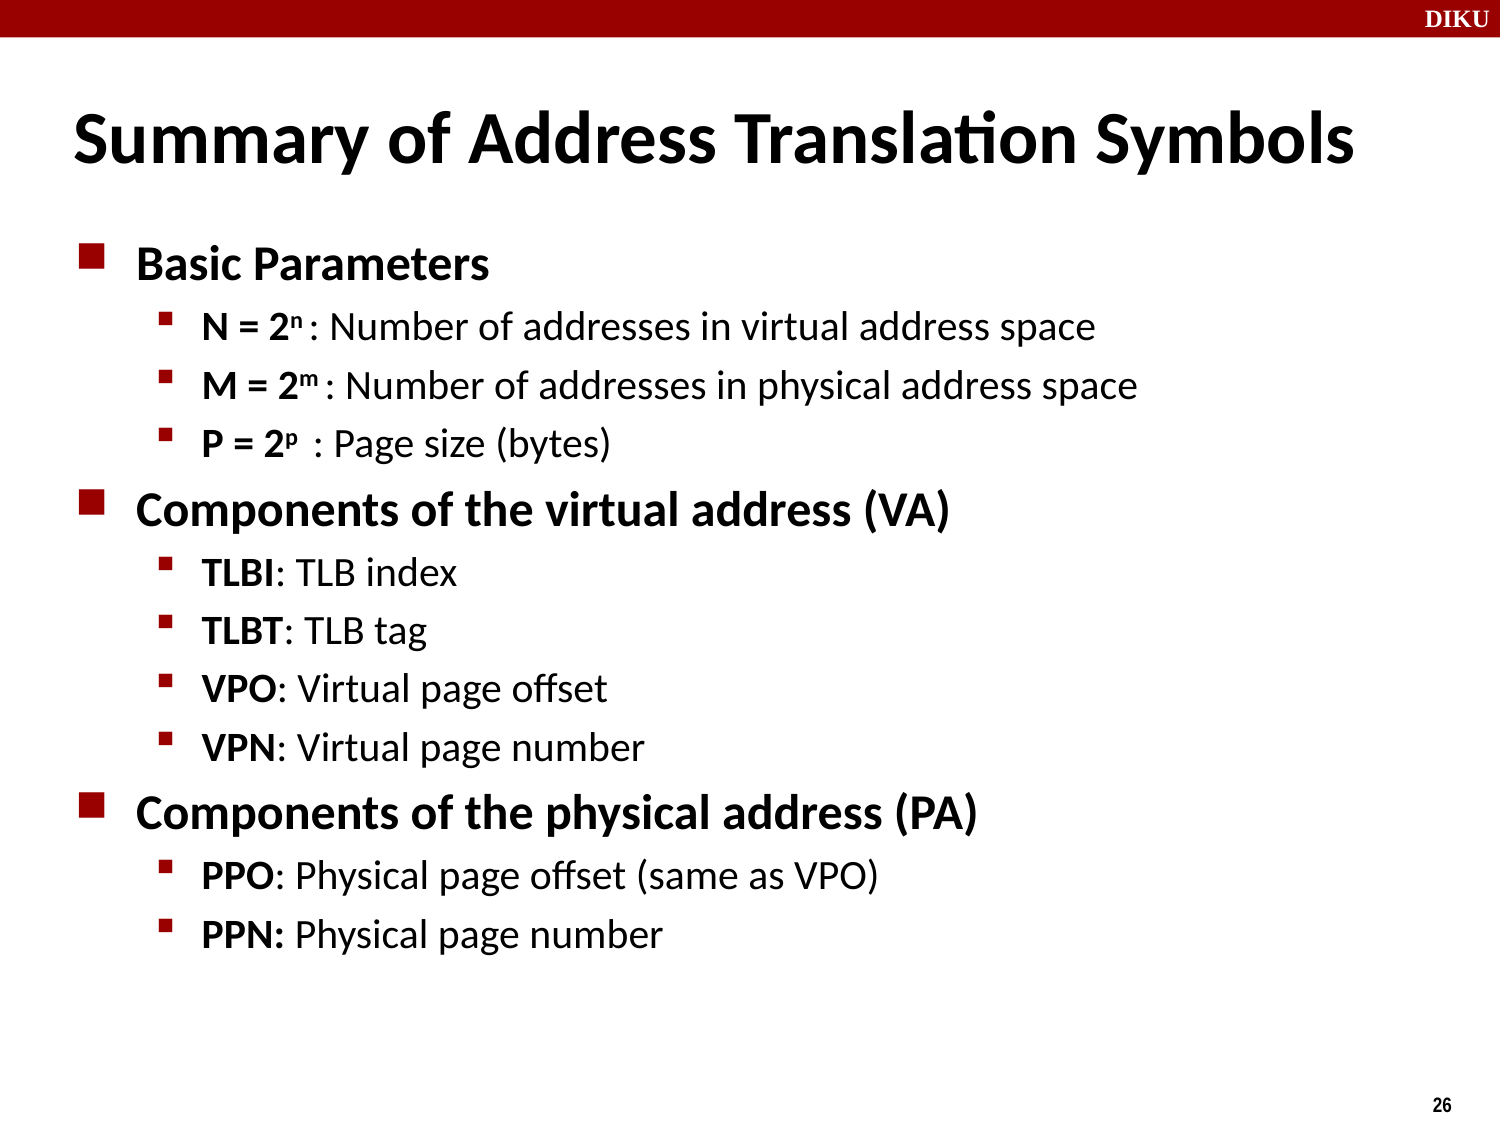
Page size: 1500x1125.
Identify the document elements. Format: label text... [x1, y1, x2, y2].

text_box Basic Parameters N = 2n : Number of addresses in virtual address space M = 2m : Number of addresses in physical address space P = 2p : Page size (bytes) Components of the virtual address (VA) TLBI: TLB index TLBT: TLB tag VPO: Virtual page offset VPN: Virtual page number Components of the physical address (PA) PPO: Physical page offset (same as VPO) PPN: Physical page number [65, 223, 1361, 1088]
text_box Summary of Address Translation Symbols [58, 71, 1425, 197]
